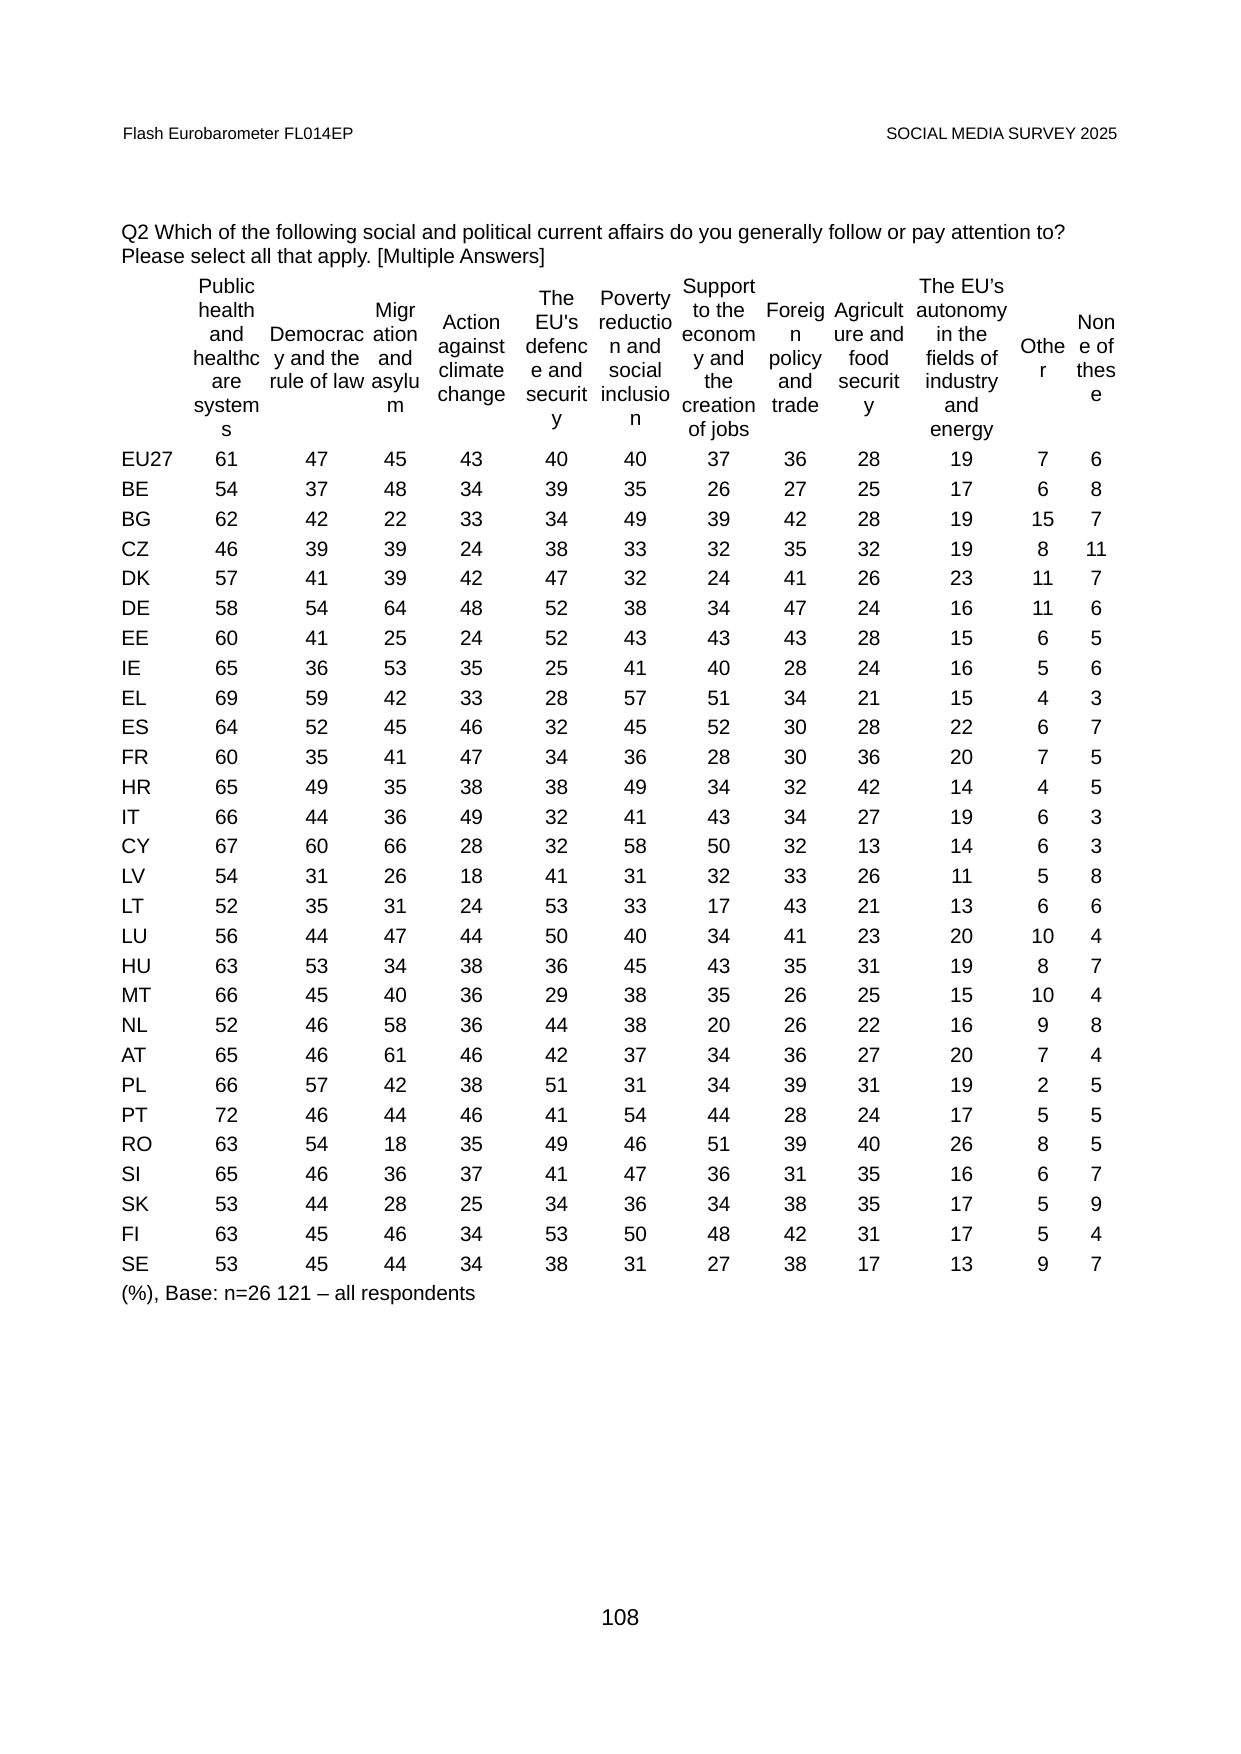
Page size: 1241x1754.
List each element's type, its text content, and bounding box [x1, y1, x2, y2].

table_cell 34 [760, 683, 830, 712]
table_cell 5 [1016, 861, 1069, 891]
table_cell 38 [593, 980, 677, 1010]
table_cell 46 [423, 1100, 520, 1129]
table_cell 26 [830, 563, 907, 593]
table_cell 14 [907, 772, 1016, 802]
table_cell 10 [1016, 921, 1069, 951]
table_cell 60 [187, 623, 266, 653]
table_cell DE [118, 593, 187, 623]
table_cell 38 [423, 772, 520, 802]
table_cell BG [118, 504, 187, 533]
table_cell HU [118, 951, 187, 980]
table_cell 23 [830, 921, 907, 951]
table_cell 43 [677, 951, 760, 980]
table_cell 18 [368, 1129, 423, 1159]
table_cell 28 [760, 653, 830, 682]
table_cell NL [118, 1010, 187, 1040]
table_cell 30 [760, 742, 830, 772]
table_cell 62 [187, 504, 266, 533]
table_cell 41 [520, 1159, 593, 1189]
table_cell 31 [368, 891, 423, 921]
table_cell 65 [187, 1040, 266, 1070]
table_cell 26 [830, 861, 907, 891]
table_cell 24 [677, 563, 760, 593]
table_cell 46 [368, 1219, 423, 1248]
table_cell 65 [187, 1159, 266, 1189]
table_cell [118, 271, 187, 444]
table_cell 20 [677, 1010, 760, 1040]
table_cell SK [118, 1189, 187, 1219]
table_cell 32 [520, 712, 593, 742]
table_cell 36 [593, 742, 677, 772]
table_cell BE [118, 474, 187, 504]
table_cell 24 [830, 593, 907, 623]
table_cell 63 [187, 1219, 266, 1248]
table_cell 31 [593, 861, 677, 891]
table_cell 6 [1070, 593, 1123, 623]
table_cell 3 [1070, 831, 1123, 861]
table_cell 41 [593, 802, 677, 831]
table_cell 48 [423, 593, 520, 623]
table_cell 38 [520, 534, 593, 563]
table_cell 46 [423, 712, 520, 742]
table_cell 7 [1070, 951, 1123, 980]
table_cell 53 [520, 891, 593, 921]
table_cell Action against climate change [423, 271, 520, 444]
table_cell 36 [368, 802, 423, 831]
table_cell 16 [907, 1159, 1016, 1189]
table_cell Support to the economy and the creation of jobs [677, 271, 760, 444]
table_cell 15 [907, 683, 1016, 712]
table_cell 42 [520, 1040, 593, 1070]
table_cell 8 [1016, 1129, 1069, 1159]
table_cell 40 [593, 921, 677, 951]
table_cell 6 [1016, 1159, 1069, 1189]
table_cell 31 [266, 861, 368, 891]
table_cell 34 [423, 1249, 520, 1278]
table_cell LV [118, 861, 187, 891]
table_cell 18 [423, 861, 520, 891]
table_cell 64 [368, 593, 423, 623]
table_cell HR [118, 772, 187, 802]
table_cell 46 [266, 1159, 368, 1189]
table_cell 15 [1016, 504, 1069, 533]
table_cell 4 [1016, 772, 1069, 802]
table_cell 32 [760, 772, 830, 802]
table_cell 36 [423, 1010, 520, 1040]
table_cell 51 [677, 683, 760, 712]
table_cell 33 [423, 504, 520, 533]
table_cell 44 [266, 1189, 368, 1219]
table_cell 5 [1070, 623, 1123, 653]
table_cell 17 [830, 1249, 907, 1278]
table_cell 5 [1070, 1100, 1123, 1129]
table_cell 46 [266, 1100, 368, 1129]
table_cell 50 [677, 831, 760, 861]
table_cell 44 [266, 921, 368, 951]
table_cell 8 [1016, 534, 1069, 563]
table_cell 6 [1016, 474, 1069, 504]
table_cell 46 [187, 534, 266, 563]
table_cell 47 [368, 921, 423, 951]
table_cell 63 [187, 1129, 266, 1159]
table_cell 26 [368, 861, 423, 891]
table_cell 19 [907, 444, 1016, 474]
table_cell 6 [1016, 802, 1069, 831]
table_cell 47 [593, 1159, 677, 1189]
table_cell 5 [1016, 653, 1069, 682]
table_cell 54 [593, 1100, 677, 1129]
table_cell 39 [368, 563, 423, 593]
table_cell 29 [520, 980, 593, 1010]
table_cell 48 [368, 474, 423, 504]
table_cell 35 [266, 742, 368, 772]
table_cell 32 [677, 861, 760, 891]
table_cell 27 [830, 802, 907, 831]
table_cell 33 [593, 534, 677, 563]
table_cell 43 [423, 444, 520, 474]
table_cell 49 [593, 504, 677, 533]
table_cell 34 [677, 921, 760, 951]
table_cell 40 [830, 1129, 907, 1159]
table_cell Poverty reduction and social inclusion [593, 271, 677, 444]
table_cell 23 [907, 563, 1016, 593]
table_cell 53 [520, 1219, 593, 1248]
table_cell 36 [520, 951, 593, 980]
table_cell EE [118, 623, 187, 653]
table_cell Other [1016, 271, 1069, 444]
table_cell 37 [593, 1040, 677, 1070]
table_cell 39 [520, 474, 593, 504]
table_header Q2 Which of the following social and political current affairs do you generally follow or pay attention to? Please select all that apply. [Multiple Answers] [118, 217, 1123, 271]
table_cell 8 [1070, 861, 1123, 891]
table_cell 15 [907, 623, 1016, 653]
table_cell CY [118, 831, 187, 861]
table_cell 38 [423, 951, 520, 980]
table_cell The EU’s autonomy in the fields of industry and energy [907, 271, 1016, 444]
table_cell 32 [677, 534, 760, 563]
table_cell 5 [1070, 772, 1123, 802]
table_cell 39 [266, 534, 368, 563]
table_cell 69 [187, 683, 266, 712]
table_cell 46 [593, 1129, 677, 1159]
table_cell 31 [593, 1070, 677, 1099]
table_cell 60 [187, 742, 266, 772]
table_cell MT [118, 980, 187, 1010]
table_cell 32 [760, 831, 830, 861]
table_cell 34 [520, 504, 593, 533]
table_cell 35 [423, 653, 520, 682]
table_cell 42 [368, 683, 423, 712]
table_cell 50 [520, 921, 593, 951]
table_cell 41 [520, 861, 593, 891]
table_cell 44 [423, 921, 520, 951]
table_cell 45 [593, 712, 677, 742]
table_cell 58 [593, 831, 677, 861]
table_cell 47 [423, 742, 520, 772]
table_cell 5 [1016, 1189, 1069, 1219]
table_cell 4 [1016, 683, 1069, 712]
table_cell 42 [423, 563, 520, 593]
table_cell 35 [677, 980, 760, 1010]
table_cell 34 [760, 802, 830, 831]
table_cell 41 [760, 921, 830, 951]
table_cell DK [118, 563, 187, 593]
table_cell 38 [593, 593, 677, 623]
table_cell 28 [520, 683, 593, 712]
table_cell 26 [760, 1010, 830, 1040]
table_cell 45 [593, 951, 677, 980]
table_cell 44 [266, 802, 368, 831]
table_cell 20 [907, 742, 1016, 772]
table_cell 24 [423, 623, 520, 653]
table_cell 35 [368, 772, 423, 802]
table_cell 24 [423, 534, 520, 563]
table_cell 24 [830, 653, 907, 682]
table_cell 6 [1070, 444, 1123, 474]
table_cell 5 [1016, 1219, 1069, 1248]
table_cell 28 [830, 623, 907, 653]
table_cell 28 [830, 504, 907, 533]
table_cell 11 [1070, 534, 1123, 563]
table_cell 41 [368, 742, 423, 772]
table_cell 15 [907, 980, 1016, 1010]
table_cell 52 [677, 712, 760, 742]
table_cell 4 [1070, 921, 1123, 951]
table_cell 44 [368, 1249, 423, 1278]
table_cell 8 [1070, 474, 1123, 504]
table_cell 24 [830, 1100, 907, 1129]
table_cell Democracy and the rule of law [266, 271, 368, 444]
table_cell 58 [368, 1010, 423, 1040]
table_cell 54 [187, 861, 266, 891]
table_cell 17 [907, 474, 1016, 504]
table_cell 43 [760, 623, 830, 653]
table_cell 36 [760, 1040, 830, 1070]
table_cell 36 [677, 1159, 760, 1189]
table_cell 26 [907, 1129, 1016, 1159]
table_cell 34 [520, 1189, 593, 1219]
table_cell 28 [423, 831, 520, 861]
table_cell 53 [187, 1249, 266, 1278]
table_cell 39 [677, 504, 760, 533]
table_cell 4 [1070, 980, 1123, 1010]
table_cell 46 [266, 1040, 368, 1070]
table_cell 20 [907, 921, 1016, 951]
table_cell 25 [830, 980, 907, 1010]
table_cell 47 [760, 593, 830, 623]
table_cell 42 [368, 1070, 423, 1099]
table_cell 7 [1070, 563, 1123, 593]
table_cell 33 [760, 861, 830, 891]
table_cell 42 [830, 772, 907, 802]
table_cell 6 [1070, 891, 1123, 921]
table_cell FI [118, 1219, 187, 1248]
table_cell 41 [520, 1100, 593, 1129]
table_cell 41 [266, 623, 368, 653]
table_cell 7 [1070, 1249, 1123, 1278]
table_cell 6 [1070, 653, 1123, 682]
table_cell 35 [760, 534, 830, 563]
table_cell 35 [593, 474, 677, 504]
table_cell 6 [1016, 712, 1069, 742]
table_cell 16 [907, 1010, 1016, 1040]
table_cell 17 [907, 1100, 1016, 1129]
table_cell 24 [423, 891, 520, 921]
table_cell 32 [593, 563, 677, 593]
table_cell 22 [907, 712, 1016, 742]
table_cell Public health and healthcare systems [187, 271, 266, 444]
table_cell 32 [520, 802, 593, 831]
table_cell 57 [593, 683, 677, 712]
table_cell 25 [423, 1189, 520, 1219]
table_cell 54 [266, 593, 368, 623]
table_cell 42 [760, 504, 830, 533]
table_cell 13 [907, 891, 1016, 921]
table_cell 28 [677, 742, 760, 772]
table_cell CZ [118, 534, 187, 563]
table_cell EU27 [118, 444, 187, 474]
table_cell 46 [266, 1010, 368, 1040]
table_cell 33 [423, 683, 520, 712]
table_cell 66 [368, 831, 423, 861]
table_cell 66 [187, 802, 266, 831]
table_cell 49 [266, 772, 368, 802]
table_cell 6 [1016, 891, 1069, 921]
table_cell 19 [907, 1070, 1016, 1099]
table_cell 59 [266, 683, 368, 712]
table_cell 6 [1016, 623, 1069, 653]
table_cell 43 [677, 623, 760, 653]
table_cell IE [118, 653, 187, 682]
table_cell 52 [520, 593, 593, 623]
table_cell 49 [520, 1129, 593, 1159]
table_cell RO [118, 1129, 187, 1159]
table_cell 39 [368, 534, 423, 563]
table_cell 60 [266, 831, 368, 861]
table_cell 7 [1070, 504, 1123, 533]
table_cell 67 [187, 831, 266, 861]
table_cell 13 [907, 1249, 1016, 1278]
table_cell 17 [677, 891, 760, 921]
table_cell 32 [830, 534, 907, 563]
table_cell 63 [187, 951, 266, 980]
table_cell PL [118, 1070, 187, 1099]
table_cell LU [118, 921, 187, 951]
table_cell 36 [266, 653, 368, 682]
table_cell 54 [266, 1129, 368, 1159]
table_cell 19 [907, 534, 1016, 563]
table_cell 51 [677, 1129, 760, 1159]
table_cell 7 [1016, 742, 1069, 772]
table_cell 26 [760, 980, 830, 1010]
table_cell 6 [1016, 831, 1069, 861]
table_cell Migration and asylum [368, 271, 423, 444]
table_cell 40 [520, 444, 593, 474]
table_cell 36 [423, 980, 520, 1010]
table_cell 27 [760, 474, 830, 504]
table_cell 50 [593, 1219, 677, 1248]
table_cell 33 [593, 891, 677, 921]
table_cell 14 [907, 831, 1016, 861]
table_cell 37 [266, 474, 368, 504]
table_cell LT [118, 891, 187, 921]
table_cell 4 [1070, 1040, 1123, 1070]
table_cell 41 [593, 653, 677, 682]
table_cell IT [118, 802, 187, 831]
table_cell 51 [520, 1070, 593, 1099]
table_cell 34 [423, 474, 520, 504]
table_cell 44 [520, 1010, 593, 1040]
table_cell SE [118, 1249, 187, 1278]
table_cell 5 [1070, 742, 1123, 772]
table_cell 40 [677, 653, 760, 682]
table_cell 31 [593, 1249, 677, 1278]
table_cell 36 [368, 1159, 423, 1189]
table_cell 38 [760, 1189, 830, 1219]
table_cell 21 [830, 891, 907, 921]
table_cell 3 [1070, 683, 1123, 712]
table_cell 43 [677, 802, 760, 831]
table_cell 35 [423, 1129, 520, 1159]
table_cell 16 [907, 653, 1016, 682]
table_cell 22 [368, 504, 423, 533]
table_cell 25 [520, 653, 593, 682]
table_cell 7 [1016, 444, 1069, 474]
table_cell 11 [1016, 593, 1069, 623]
table_cell 17 [907, 1189, 1016, 1219]
table_cell 41 [760, 563, 830, 593]
table_cell 38 [423, 1070, 520, 1099]
table_cell 57 [187, 563, 266, 593]
table_cell 34 [423, 1219, 520, 1248]
table_cell 11 [907, 861, 1016, 891]
table_cell 45 [266, 980, 368, 1010]
table_cell 28 [760, 1100, 830, 1129]
table_cell 35 [266, 891, 368, 921]
table_cell 65 [187, 653, 266, 682]
table_cell 5 [1016, 1100, 1069, 1129]
table_cell 66 [187, 980, 266, 1010]
table_cell PT [118, 1100, 187, 1129]
table_cell 5 [1070, 1129, 1123, 1159]
table_cell 53 [266, 951, 368, 980]
table_cell 40 [593, 444, 677, 474]
table_cell 36 [593, 1189, 677, 1219]
table_cell 13 [830, 831, 907, 861]
table_cell 38 [760, 1249, 830, 1278]
table_cell 42 [266, 504, 368, 533]
table_cell Foreign policy and trade [760, 271, 830, 444]
table_cell 38 [520, 772, 593, 802]
table_cell 72 [187, 1100, 266, 1129]
table_cell 20 [907, 1040, 1016, 1070]
table_cell 66 [187, 1070, 266, 1099]
table_cell 34 [677, 1040, 760, 1070]
table_cell 53 [187, 1189, 266, 1219]
table_cell 43 [760, 891, 830, 921]
table_cell 9 [1070, 1189, 1123, 1219]
table_cell 19 [907, 802, 1016, 831]
table_cell SI [118, 1159, 187, 1189]
table_cell 9 [1016, 1249, 1069, 1278]
table_cell The EU's defence and security [520, 271, 593, 444]
table_cell 31 [760, 1159, 830, 1189]
table_cell 3 [1070, 802, 1123, 831]
table_cell 30 [760, 712, 830, 742]
table_cell 52 [187, 891, 266, 921]
table_cell 25 [368, 623, 423, 653]
table_cell 61 [187, 444, 266, 474]
table_cell 22 [830, 1010, 907, 1040]
table_cell 52 [187, 1010, 266, 1040]
table_cell 19 [907, 951, 1016, 980]
table_cell (%), Base: n=26 121 – all respondents [118, 1278, 1123, 1308]
table_cell 43 [593, 623, 677, 653]
table_cell 36 [760, 444, 830, 474]
table_cell 16 [907, 593, 1016, 623]
table_cell 27 [677, 1249, 760, 1278]
table_cell 46 [423, 1040, 520, 1070]
table_cell 19 [907, 504, 1016, 533]
table_cell 44 [368, 1100, 423, 1129]
table_cell 65 [187, 772, 266, 802]
table_cell Agriculture and food security [830, 271, 907, 444]
table_cell FR [118, 742, 187, 772]
table_cell ES [118, 712, 187, 742]
table_cell 41 [266, 563, 368, 593]
table_cell 38 [593, 1010, 677, 1040]
table_cell 28 [368, 1189, 423, 1219]
table_cell None of these [1070, 271, 1123, 444]
table_cell 36 [830, 742, 907, 772]
table_cell 4 [1070, 1219, 1123, 1248]
table_cell 35 [830, 1159, 907, 1189]
table_cell 31 [830, 1070, 907, 1099]
table_cell 34 [520, 742, 593, 772]
table_cell 28 [830, 712, 907, 742]
table_cell 52 [520, 623, 593, 653]
table_cell 45 [368, 444, 423, 474]
table_cell 57 [266, 1070, 368, 1099]
table_cell 45 [266, 1249, 368, 1278]
table_cell 45 [368, 712, 423, 742]
table_cell 11 [1016, 563, 1069, 593]
table_cell 35 [830, 1189, 907, 1219]
table_cell 7 [1070, 1159, 1123, 1189]
table_cell 27 [830, 1040, 907, 1070]
table_cell 45 [266, 1219, 368, 1248]
table_cell 10 [1016, 980, 1069, 1010]
table_cell 39 [760, 1070, 830, 1099]
table_cell 52 [266, 712, 368, 742]
table_cell EL [118, 683, 187, 712]
table_cell 31 [830, 1219, 907, 1248]
table_cell 39 [760, 1129, 830, 1159]
table_cell 28 [830, 444, 907, 474]
table_cell 61 [368, 1040, 423, 1070]
table_cell 9 [1016, 1010, 1069, 1040]
table_cell 42 [760, 1219, 830, 1248]
table_cell 7 [1070, 712, 1123, 742]
table_cell 34 [677, 1189, 760, 1219]
table_cell 34 [677, 1070, 760, 1099]
table_cell 17 [907, 1219, 1016, 1248]
table_cell 64 [187, 712, 266, 742]
table_cell 44 [677, 1100, 760, 1129]
table_cell 37 [677, 444, 760, 474]
table_cell 47 [520, 563, 593, 593]
table_cell 26 [677, 474, 760, 504]
table_cell AT [118, 1040, 187, 1070]
table_cell 21 [830, 683, 907, 712]
table_cell 40 [368, 980, 423, 1010]
table_cell 2 [1016, 1070, 1069, 1099]
table_cell 48 [677, 1219, 760, 1248]
table_cell 7 [1016, 1040, 1069, 1070]
table_cell 31 [830, 951, 907, 980]
table_cell 37 [423, 1159, 520, 1189]
table_cell 53 [368, 653, 423, 682]
table_cell 8 [1070, 1010, 1123, 1040]
table_cell 5 [1070, 1070, 1123, 1099]
table_cell 54 [187, 474, 266, 504]
table_cell 8 [1016, 951, 1069, 980]
table_cell 38 [520, 1249, 593, 1278]
table_cell 49 [423, 802, 520, 831]
table_cell 25 [830, 474, 907, 504]
table_cell 47 [266, 444, 368, 474]
table_cell 34 [677, 593, 760, 623]
table_cell 49 [593, 772, 677, 802]
table_cell 32 [520, 831, 593, 861]
table_cell 34 [368, 951, 423, 980]
table_cell 34 [677, 772, 760, 802]
table_cell 58 [187, 593, 266, 623]
table_cell 35 [760, 951, 830, 980]
table_cell 56 [187, 921, 266, 951]
